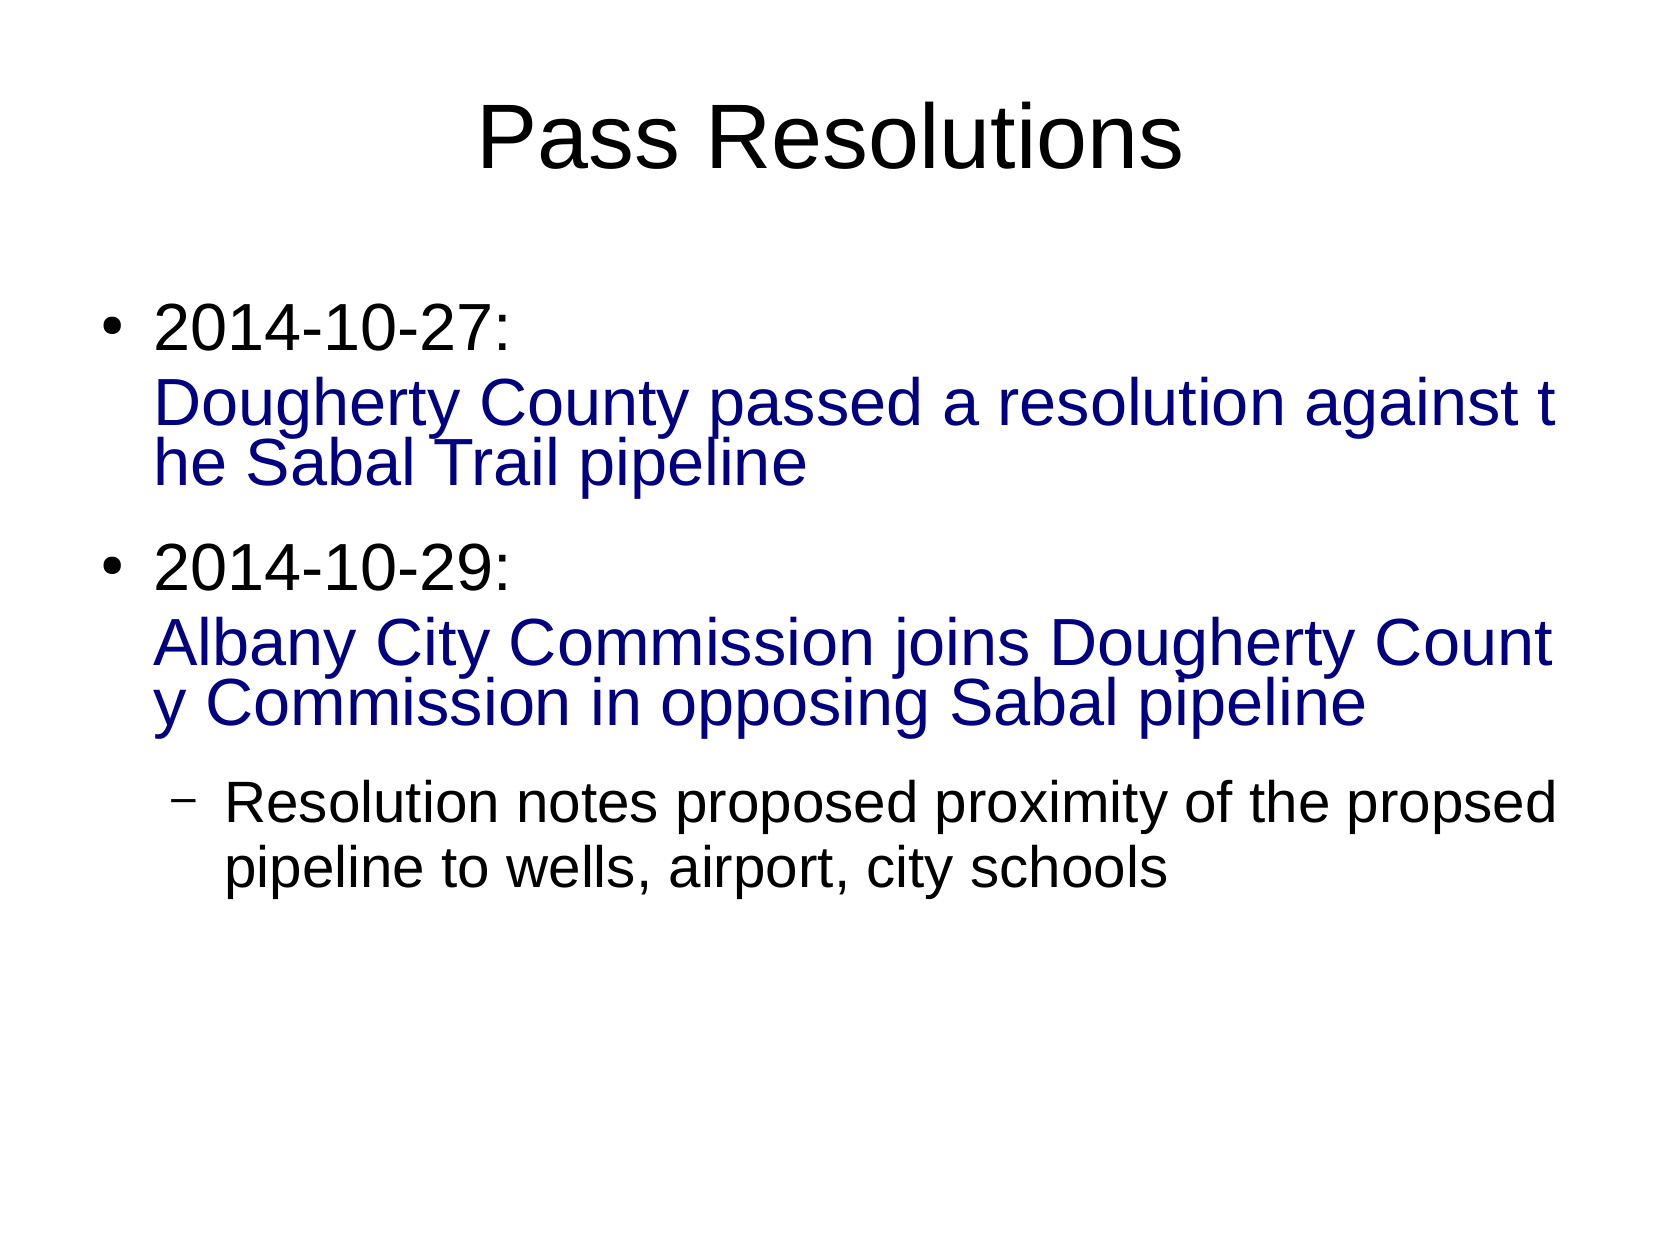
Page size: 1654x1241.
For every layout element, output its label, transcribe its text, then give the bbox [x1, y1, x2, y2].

list 2014-10-27: Dougherty County passed a resolution against the Sabal Trail pipeline 2014-10-29: Albany City Commission joins Dougherty County Commission in opposing Sabal pipeline Resolution notes proposed proximity of the propsed pipeline to wells, airport, city schools [82, 290, 1561, 946]
title Pass Resolutions [86, 32, 1576, 241]
